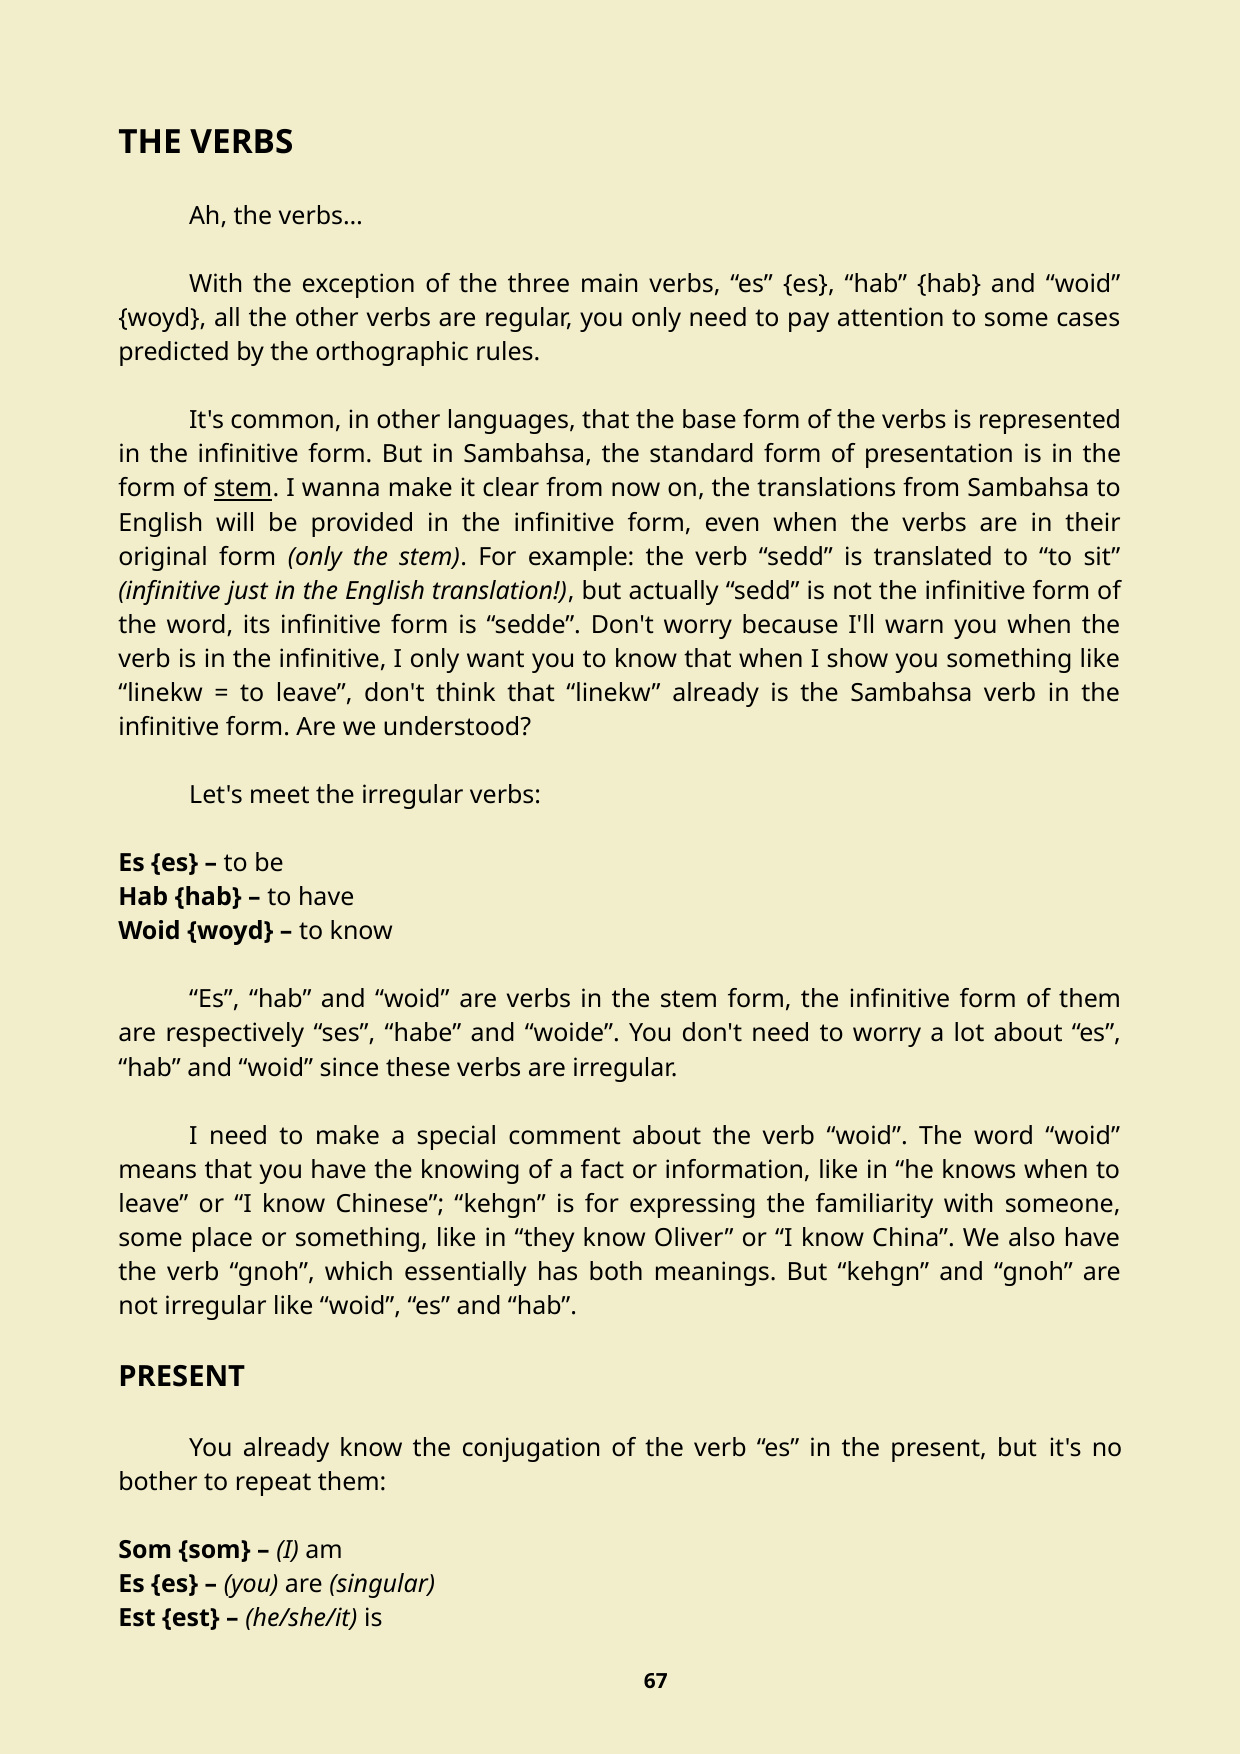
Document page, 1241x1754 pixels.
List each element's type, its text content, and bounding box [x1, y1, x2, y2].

text It's common, in other languages, that the base form of the verbs is represented in the infinitive form. But in Sambahsa, the standard form of presentation is in the form of stem. I wanna make it clear from now on, the translations from Sambahsa to English will be provided in the infinitive form, even when the verbs are in their original form (only the stem). For example: the verb “sedd” is translated to “to sit” (infinitive just in the English translation!), but actually “sedd” is not the infinitive form of the word, its infinitive form is “sedde”. Don't worry because I'll warn you when the verb is in the infinitive, I only want you to know that when I show you something like “linekw = to leave”, don't think that “linekw” already is the Sambahsa verb in the infinitive form. Are we understood? [118, 402, 1122, 743]
text Es {es} – to be [118, 845, 1122, 879]
subtitle THE VERBS [118, 118, 1122, 163]
text Woid {woyd} – to know [118, 913, 1122, 947]
text Let's meet the irregular verbs: [118, 777, 1122, 811]
text Hab {hab} – to have [118, 879, 1122, 913]
text With the exception of the three main verbs, “es” {es}, “hab” {hab} and “woid” {woyd}, all the other verbs are regular, you only need to pay attention to some cases predicted by the orthographic rules. [118, 266, 1122, 368]
text You already know the conjugation of the verb “es” in the present, but it's no bother to repeat them: [118, 1429, 1122, 1498]
text Som {som} – (I) am [118, 1532, 1122, 1566]
text Ah, the verbs… [118, 198, 1122, 232]
text Est {est} – (he/she/it) is [118, 1600, 1122, 1634]
text “Es”, “hab” and “woid” are verbs in the stem form, the infinitive form of them are respectively “ses”, “habe” and “woide”. You don't need to worry a lot about “es”, “hab” and “woid” since these verbs are irregular. [118, 981, 1122, 1083]
text Es {es} – (you) are (singular) [118, 1566, 1122, 1600]
text I need to make a special comment about the verb “woid”. The word “woid” means that you have the knowing of a fact or information, like in “he knows when to leave” or “I know Chinese”; “kehgn” is for expressing the familiarity with someone, some place or something, like in “they know Oliver” or “I know China”. We also have the verb “gnoh”, which essentially has both meanings. But “kehgn” and “gnoh” are not irregular like “woid”, “es” and “hab”. [118, 1117, 1122, 1322]
subtitle PRESENT [118, 1356, 1122, 1395]
